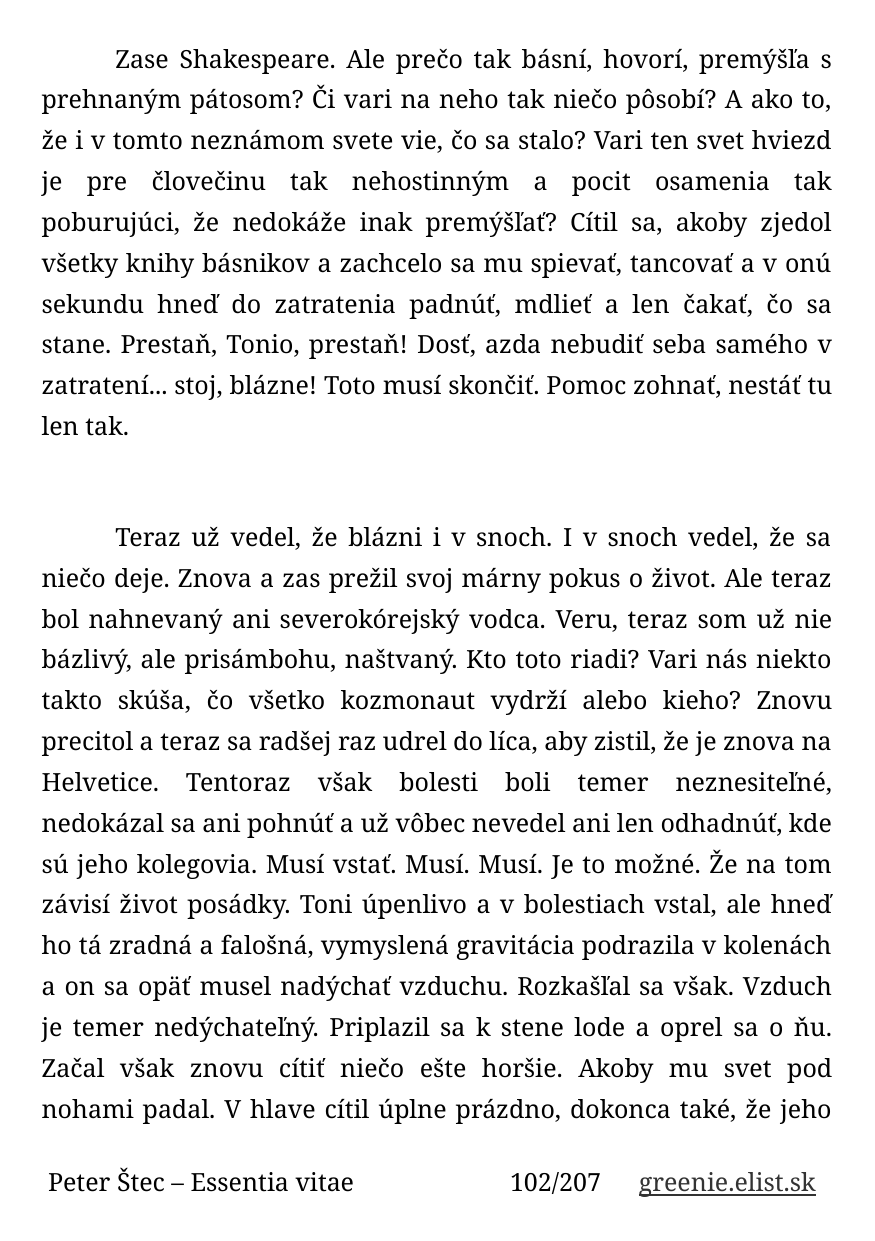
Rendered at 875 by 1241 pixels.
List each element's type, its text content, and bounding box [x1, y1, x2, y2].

text Teraz už vedel, že blázni i v snoch. I v snoch vedel, že sa niečo deje. Znova a zas prežil svoj márny pokus o život. Ale teraz bol nahnevaný ani severokórejský vodca. Veru, teraz som už nie bázlivý, ale prisámbohu, naštvaný. Kto toto riadi? Vari nás niekto takto skúša, čo všetko kozmonaut vydrží alebo kieho? Znovu precitol a teraz sa radšej raz udrel do líca, aby zistil, že je znova na Helvetice. Tentoraz však bolesti boli temer neznesiteľné, nedokázal sa ani pohnúť a už vôbec nevedel ani len odhadnúť, kde sú jeho kolegovia. Musí vstať. Musí. Musí. Je to možné. Že na tom závisí život posádky. Toni úpenlivo a v bolestiach vstal, ale hneď ho tá zradná a falošná, vymyslená gravitácia podrazila v kolenách a on sa opäť musel nadýchať vzduchu. Rozkašľal sa však. Vzduch je temer nedýchateľný. Priplazil sa k stene lode a oprel sa o ňu. Začal však znovu cítiť niečo ešte horšie. Akoby mu svet pod nohami padal. V hlave cítil úplne prázdno, dokonca také, že jeho [41, 520, 833, 1125]
text Zase Shakespeare. Ale prečo tak básní, hovorí, premýšľa s prehnaným pátosom? Či vari na neho tak niečo pôsobí? A ako to, že i v tomto neznámom svete vie, čo sa stalo? Vari ten svet hviezd je pre človečinu tak nehostinným a pocit osamenia tak poburujúci, že nedokáže inak premýšľať? Cítil sa, akoby zjedol všetky knihy básnikov a zachcelo sa mu spievať, tancovať a v onú sekundu hneď do zatratenia padnúť, mdlieť a len čakať, čo sa stane. Prestaň, Tonio, prestaň! Dosť, azda nebudiť seba samého v zatratení... stoj, blázne! Toto musí skončiť. Pomoc zohnať, nestáť tu len tak. [41, 41, 833, 443]
